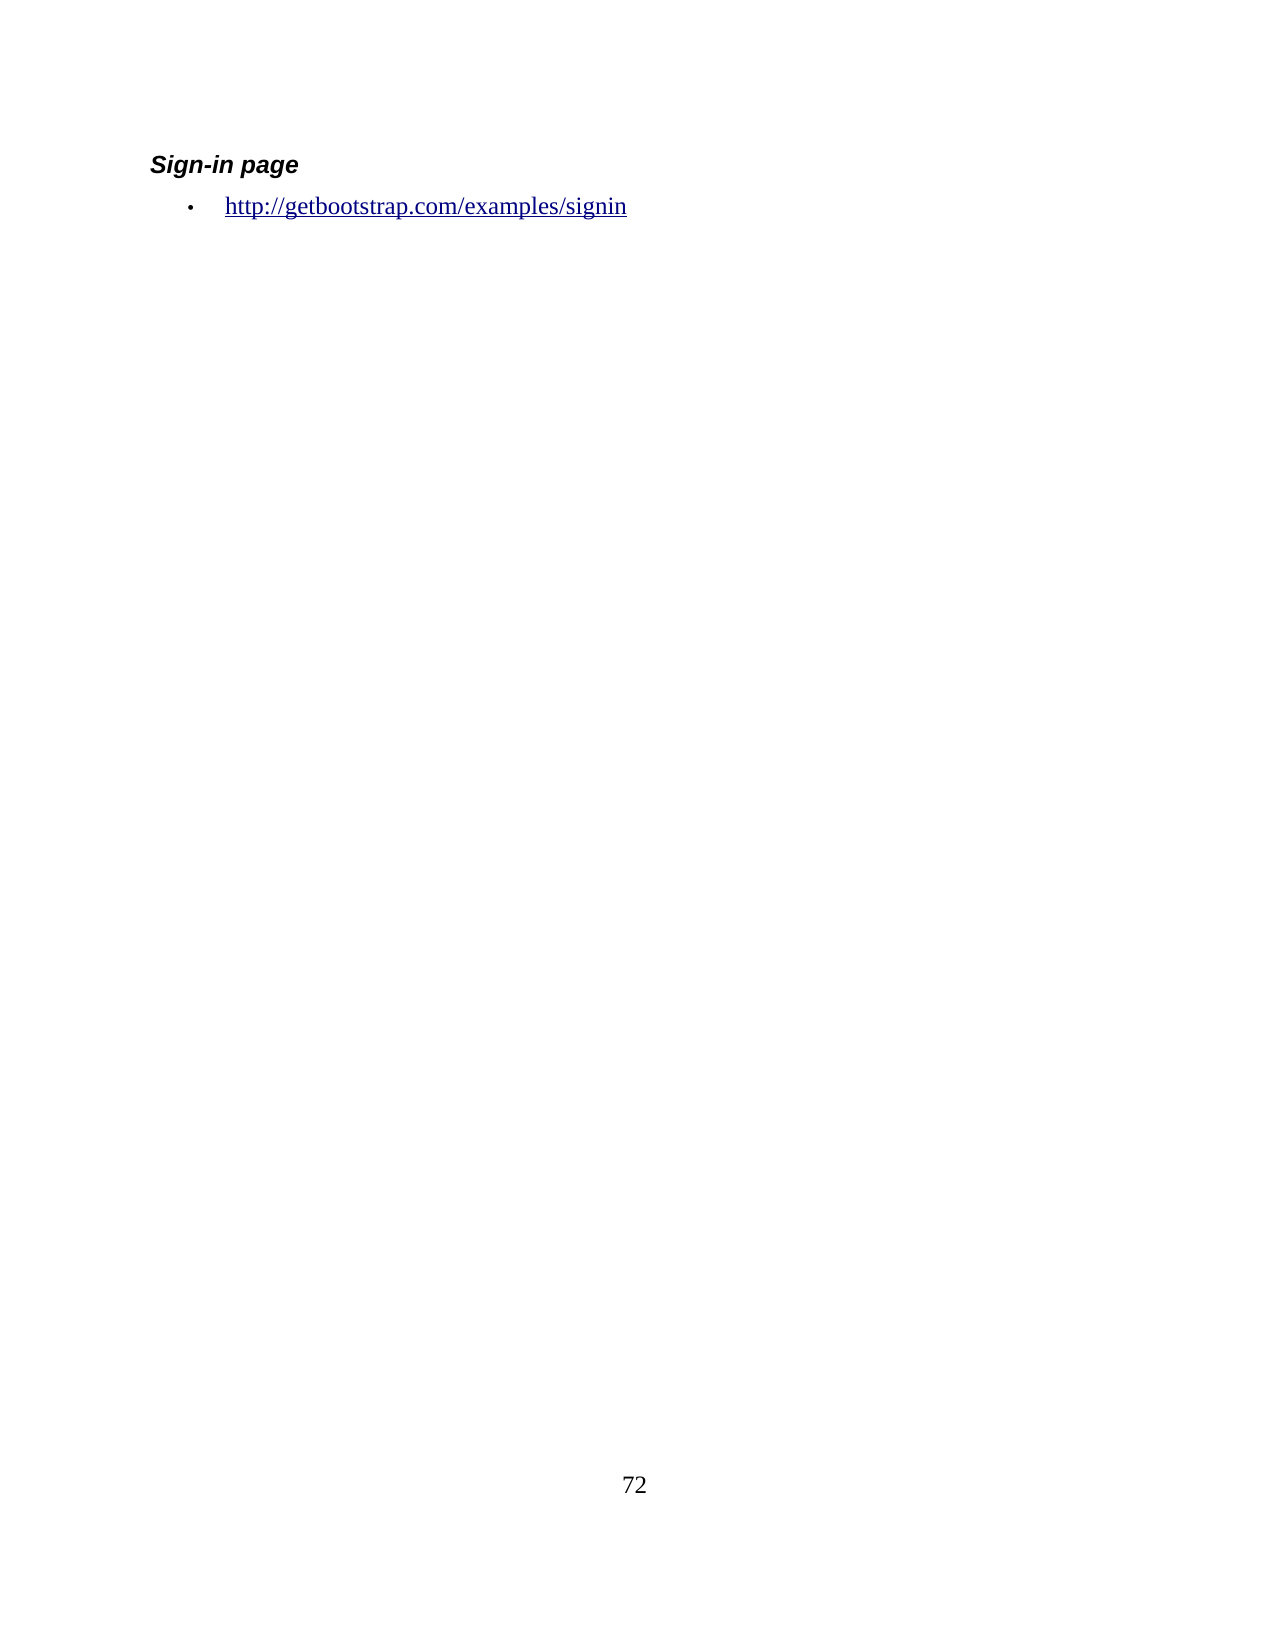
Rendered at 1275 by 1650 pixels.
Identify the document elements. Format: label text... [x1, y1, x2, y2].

list http://getbootstrap.com/examples/signin [187, 191, 1125, 220]
subtitle Sign-in page [150, 150, 1125, 178]
